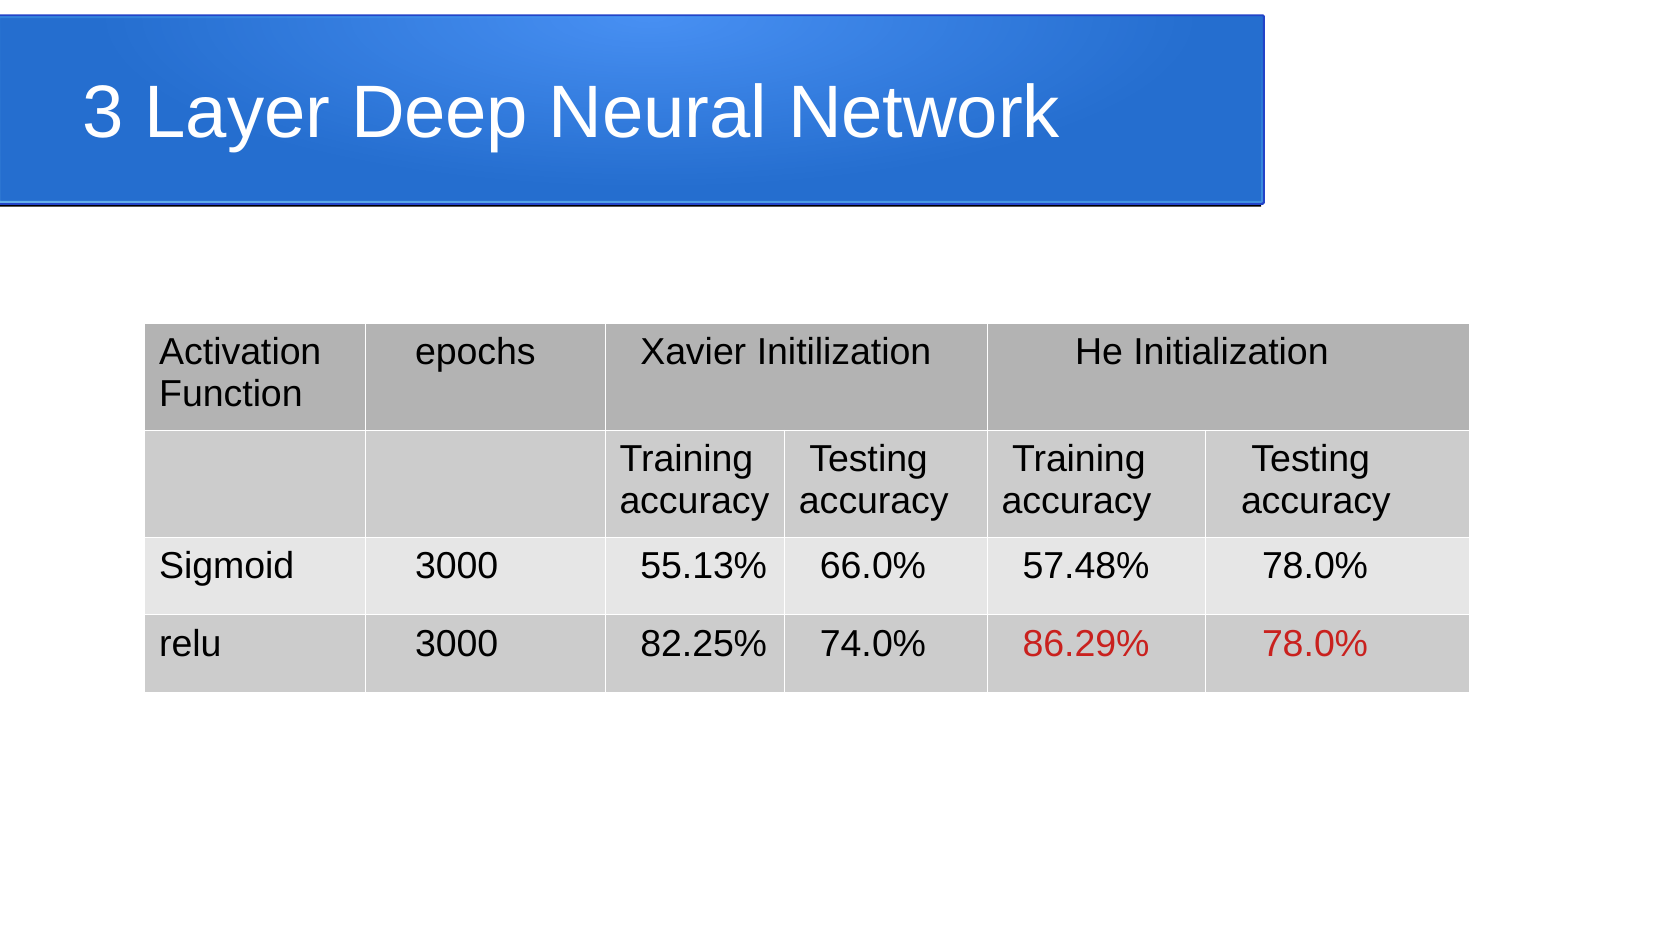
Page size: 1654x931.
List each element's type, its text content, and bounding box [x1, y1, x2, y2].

table_cell [145, 431, 365, 537]
table_cell 3000 [366, 615, 605, 692]
table_cell Training accuracy [988, 431, 1205, 537]
title 3 Layer Deep Neural Network [82, 35, 1235, 189]
table_cell Testing accuracy [785, 431, 987, 537]
table_cell 3000 [366, 538, 605, 614]
table_cell Testing accuracy [1206, 431, 1469, 537]
table_cell relu [145, 615, 365, 692]
table_cell 74.0% [785, 615, 987, 692]
table_header Activation Function [145, 324, 365, 430]
table_header Xavier Initilization [606, 324, 987, 430]
table_cell [366, 431, 605, 537]
table_cell 78.0% [1206, 615, 1469, 692]
table_cell Sigmoid [145, 538, 365, 614]
table_cell 66.0% [785, 538, 987, 614]
table_header epochs [366, 324, 605, 430]
table_cell 86.29% [988, 615, 1205, 692]
table_cell 82.25% [606, 615, 784, 692]
table_cell 55.13% [606, 538, 784, 614]
table_cell 57.48% [988, 538, 1205, 614]
table_header He Initialization [988, 324, 1469, 430]
table_cell Training accuracy [606, 431, 784, 537]
table_cell 78.0% [1206, 538, 1469, 614]
